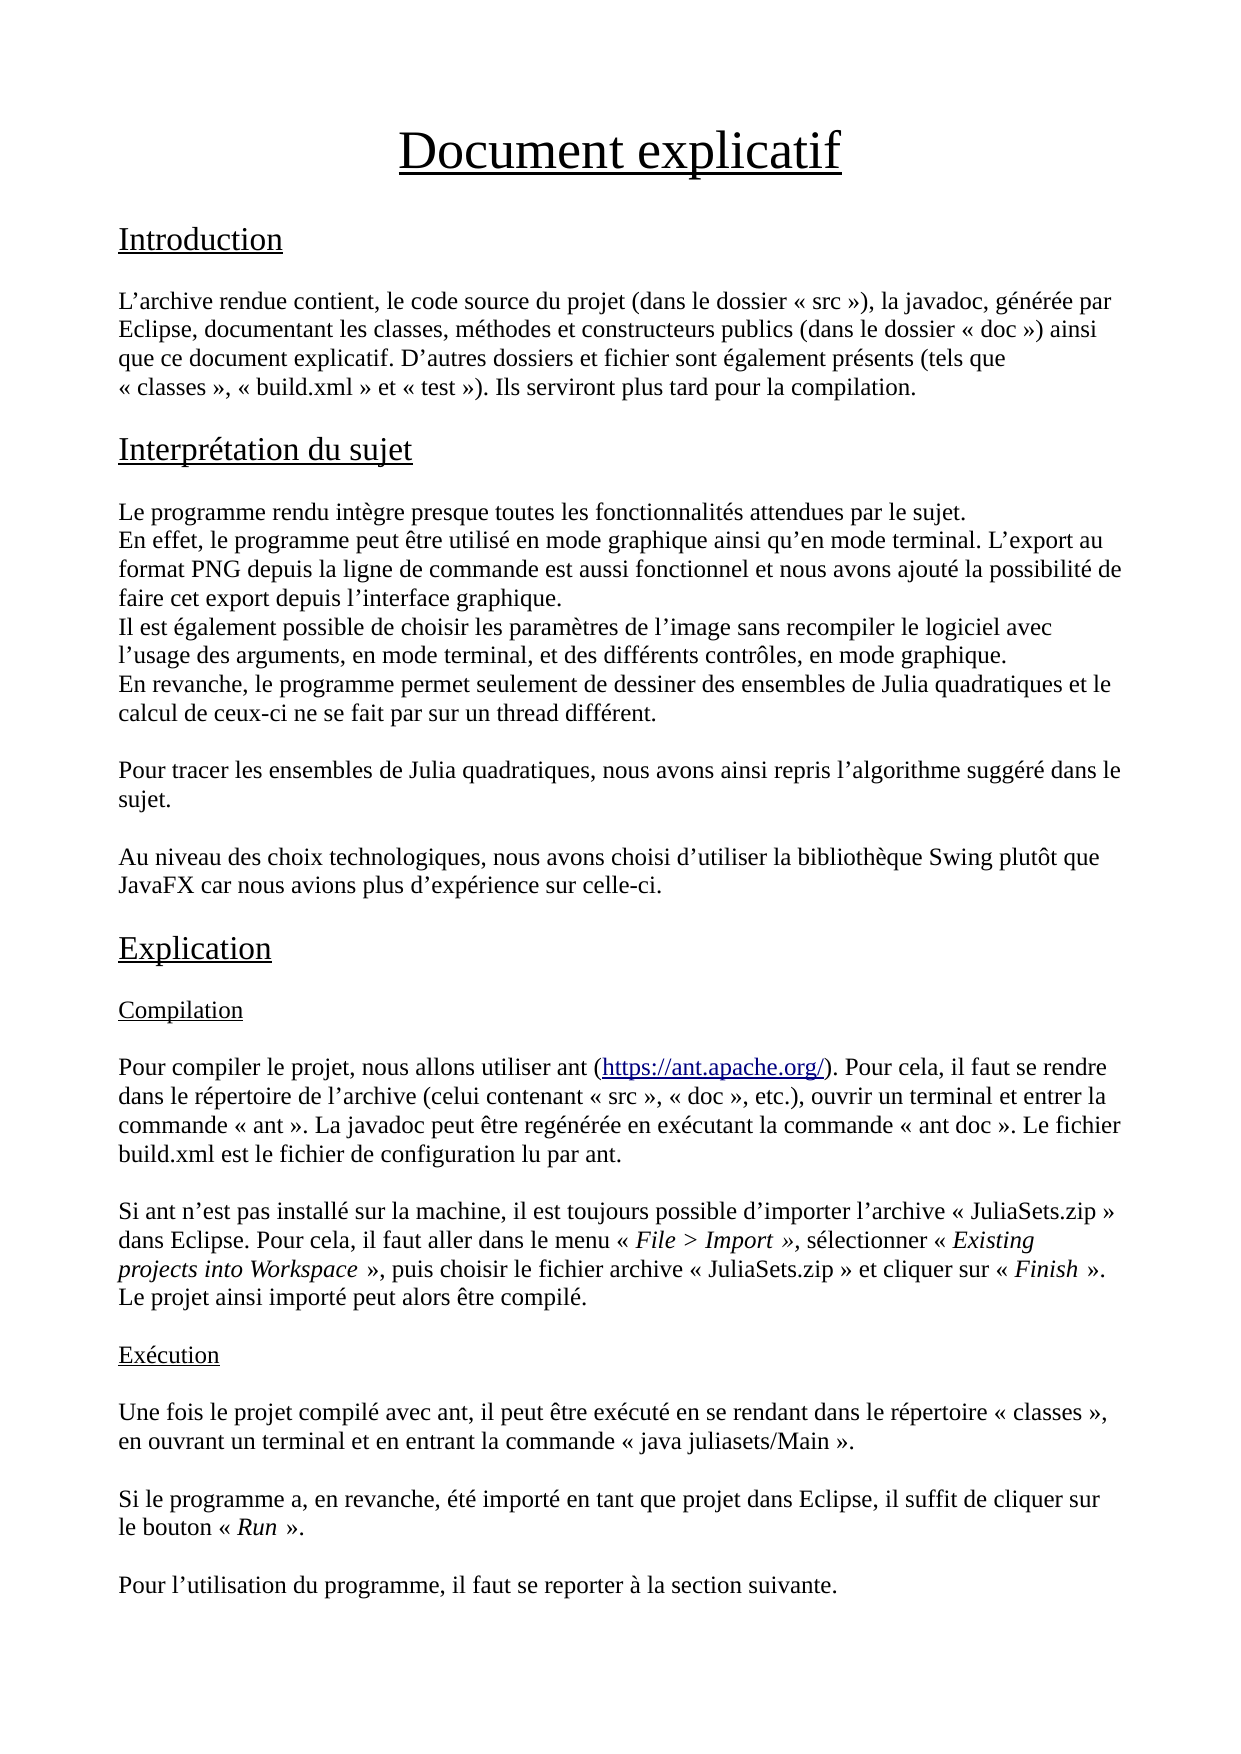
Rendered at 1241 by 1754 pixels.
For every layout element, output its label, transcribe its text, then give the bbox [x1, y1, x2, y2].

text En effet, le programme peut être utilisé en mode graphique ainsi qu’en mode terminal. L’export au format PNG depuis la ligne de commande est aussi fonctionnel et nous avons ajouté la possibilité de faire cet export depuis l’interface graphique. [118, 525, 1122, 612]
text Exécution [118, 1340, 1122, 1369]
text Document explicatif [118, 118, 1122, 180]
text Il est également possible de choisir les paramètres de l’image sans recompiler le logiciel avec l’usage des arguments, en mode terminal, et des différents contrôles, en mode graphique. [118, 612, 1122, 669]
text Si le programme a, en revanche, été importé en tant que projet dans Eclipse, il suffit de cliquer sur le bouton « Run ». [118, 1484, 1122, 1541]
text Explication [118, 928, 1122, 966]
text Pour tracer les ensembles de Julia quadratiques, nous avons ainsi repris l’algorithme suggéré dans le sujet. [118, 755, 1122, 813]
text En revanche, le programme permet seulement de dessiner des ensembles de Julia quadratiques et le calcul de ceux-ci ne se fait par sur un thread différent. [118, 669, 1122, 727]
text Le programme rendu intègre presque toutes les fonctionnalités attendues par le sujet. [118, 497, 1122, 525]
text Compilation [118, 995, 1122, 1024]
text L’archive rendue contient, le code source du projet (dans le dossier « src »), la javadoc, générée par Eclipse, documentant les classes, méthodes et constructeurs publics (dans le dossier « doc ») ainsi que ce document explicatif. D’autres dossiers et fichier sont également présents (tels que « classes », « build.xml » et « test »). Ils serviront plus tard pour la compilation. [118, 286, 1122, 401]
text Si ant n’est pas installé sur la machine, il est toujours possible d’importer l’archive « JuliaSets.zip » dans Eclipse. Pour cela, il faut aller dans le menu « File > Import », sélectionner « Existing projects into Workspace », puis choisir le fichier archive « JuliaSets.zip » et cliquer sur « Finish ». Le projet ainsi importé peut alors être compilé. [118, 1196, 1122, 1311]
text Une fois le projet compilé avec ant, il peut être exécuté en se rendant dans le répertoire « classes », en ouvrant un terminal et en entrant la commande « java juliasets/Main ». [118, 1397, 1122, 1455]
text Interprétation du sujet [118, 429, 1122, 468]
text Pour l’utilisation du programme, il faut se reporter à la section suivante. [118, 1570, 1122, 1599]
text Pour compiler le projet, nous allons utiliser ant (https://ant.apache.org/). Pour cela, il faut se rendre dans le répertoire de l’archive (celui contenant « src », « doc », etc.), ouvrir un terminal et entrer la commande « ant ». La javadoc peut être regénérée en exécutant la commande « ant doc ». Le fichier build.xml est le fichier de configuration lu par ant. [118, 1052, 1122, 1167]
text Introduction [118, 219, 1122, 257]
text Au niveau des choix technologiques, nous avons choisi d’utiliser la bibliothèque Swing plutôt que JavaFX car nous avions plus d’expérience sur celle-ci. [118, 842, 1122, 899]
